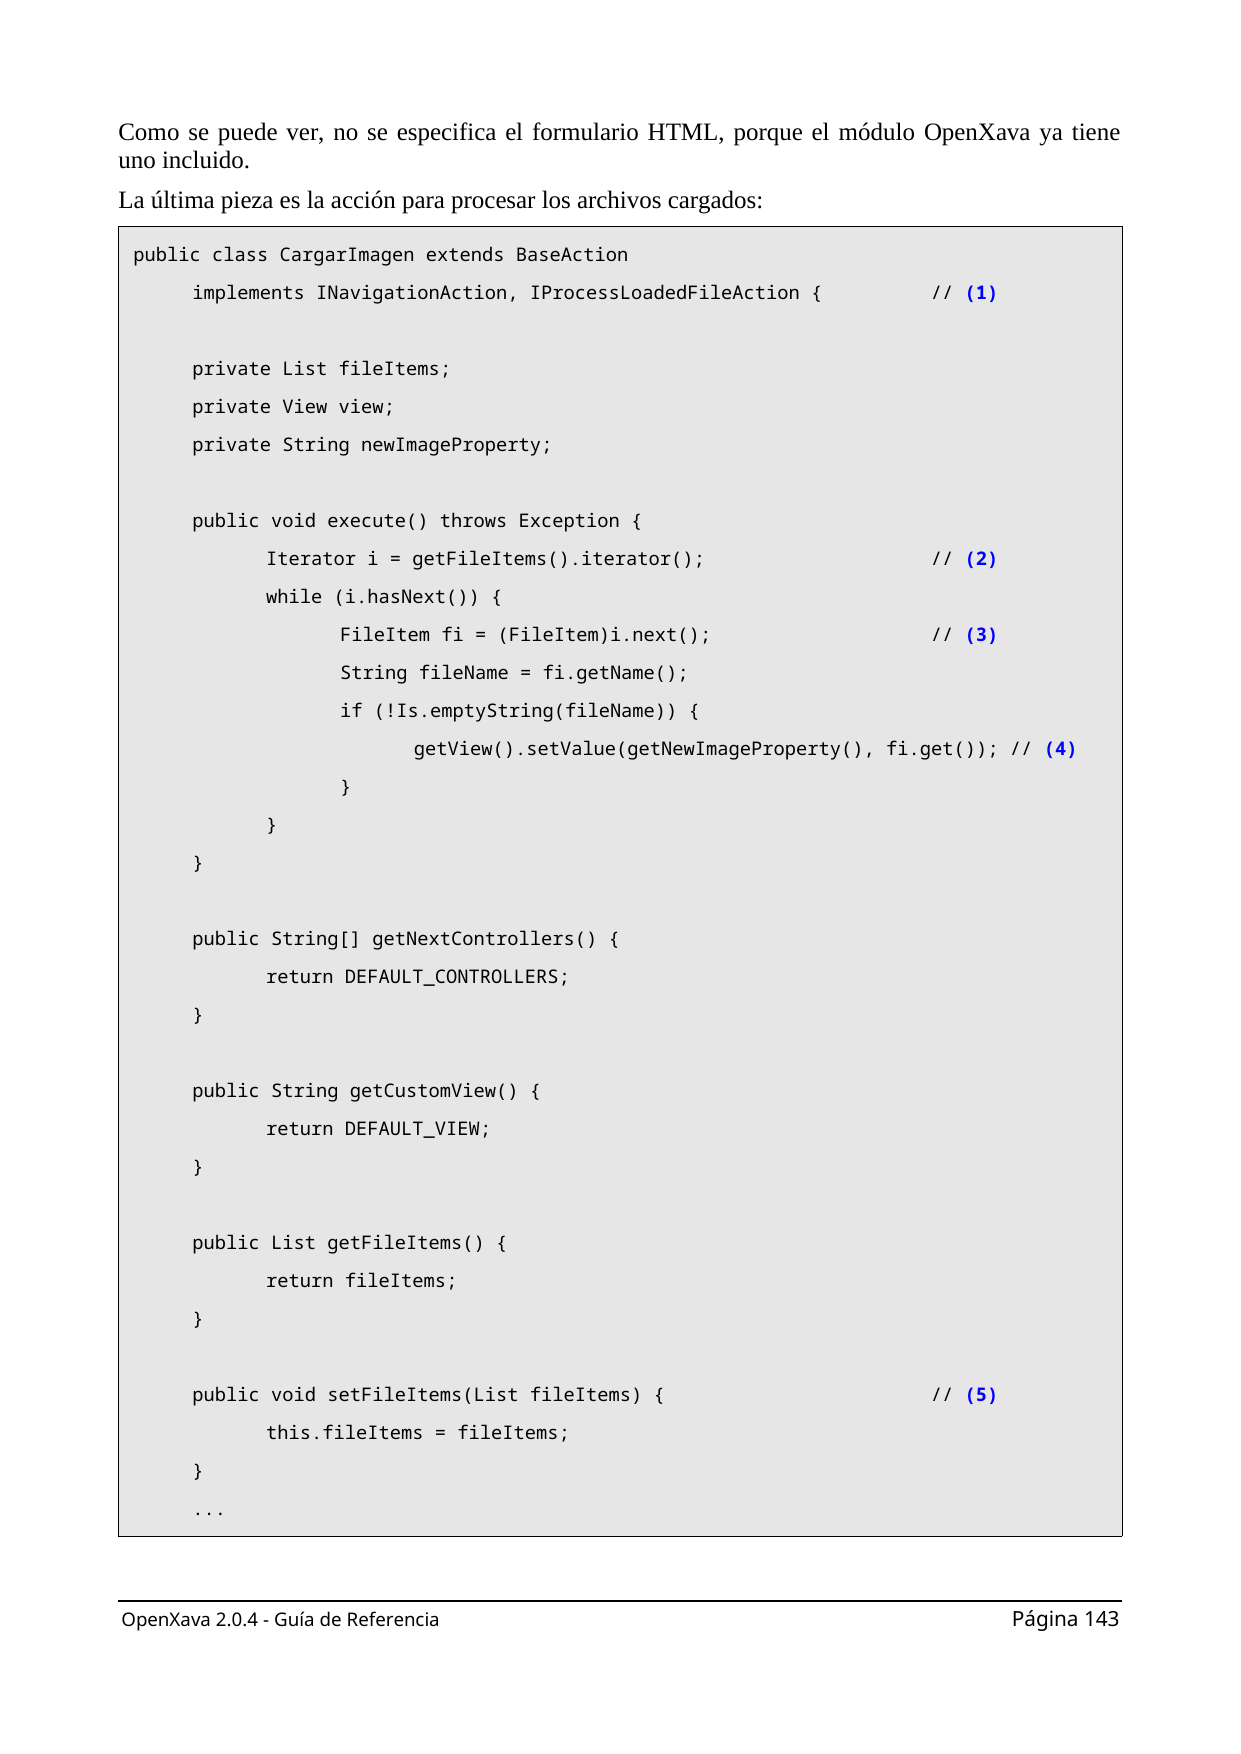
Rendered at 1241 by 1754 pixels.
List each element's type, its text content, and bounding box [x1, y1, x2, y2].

text if (!Is.emptyString(fileName)) { [119, 682, 1122, 721]
text } [119, 987, 1122, 1025]
text return fileItems; [119, 1253, 1122, 1291]
text Como se puede ver, no se especifica el formulario HTML, porque el módulo OpenXava ya tiene uno incluido. [118, 118, 1122, 173]
text La última pieza es la acción para procesar los archivos cargados: [118, 186, 1122, 214]
text private String newImageProperty; [119, 416, 1122, 454]
text public String[] getNextControllers() { [119, 911, 1122, 949]
text getView().setValue(getNewImageProperty(), fi.get()); // (4) [119, 721, 1122, 758]
text } [119, 1443, 1122, 1481]
text String fileName = fi.getName(); [119, 644, 1122, 682]
text FileItem fi = (FileItem)i.next(); // (3) [119, 606, 1122, 644]
text implements INavigationAction, IProcessLoadedFileAction { // (1) [119, 264, 1122, 302]
text return DEFAULT_CONTROLLERS; [119, 949, 1122, 987]
text this.fileItems = fileItems; [119, 1405, 1122, 1443]
text public void execute() throws Exception { [119, 492, 1122, 530]
text public String getCustomView() { [119, 1063, 1122, 1101]
text } [119, 758, 1122, 797]
text private View view; [119, 378, 1122, 416]
text return DEFAULT_VIEW; [119, 1101, 1122, 1139]
text Iterator i = getFileItems().iterator(); // (2) [119, 530, 1122, 568]
text } [119, 1291, 1122, 1329]
text private List fileItems; [119, 340, 1122, 378]
text } [119, 1139, 1122, 1177]
text } [119, 834, 1122, 873]
text public List getFileItems() { [119, 1215, 1122, 1253]
text public void setFileItems(List fileItems) { // (5) [119, 1367, 1122, 1405]
text while (i.hasNext()) { [119, 568, 1122, 606]
text ... [119, 1481, 1122, 1536]
text } [119, 797, 1122, 834]
text public class CargarImagen extends BaseAction [119, 227, 1122, 264]
